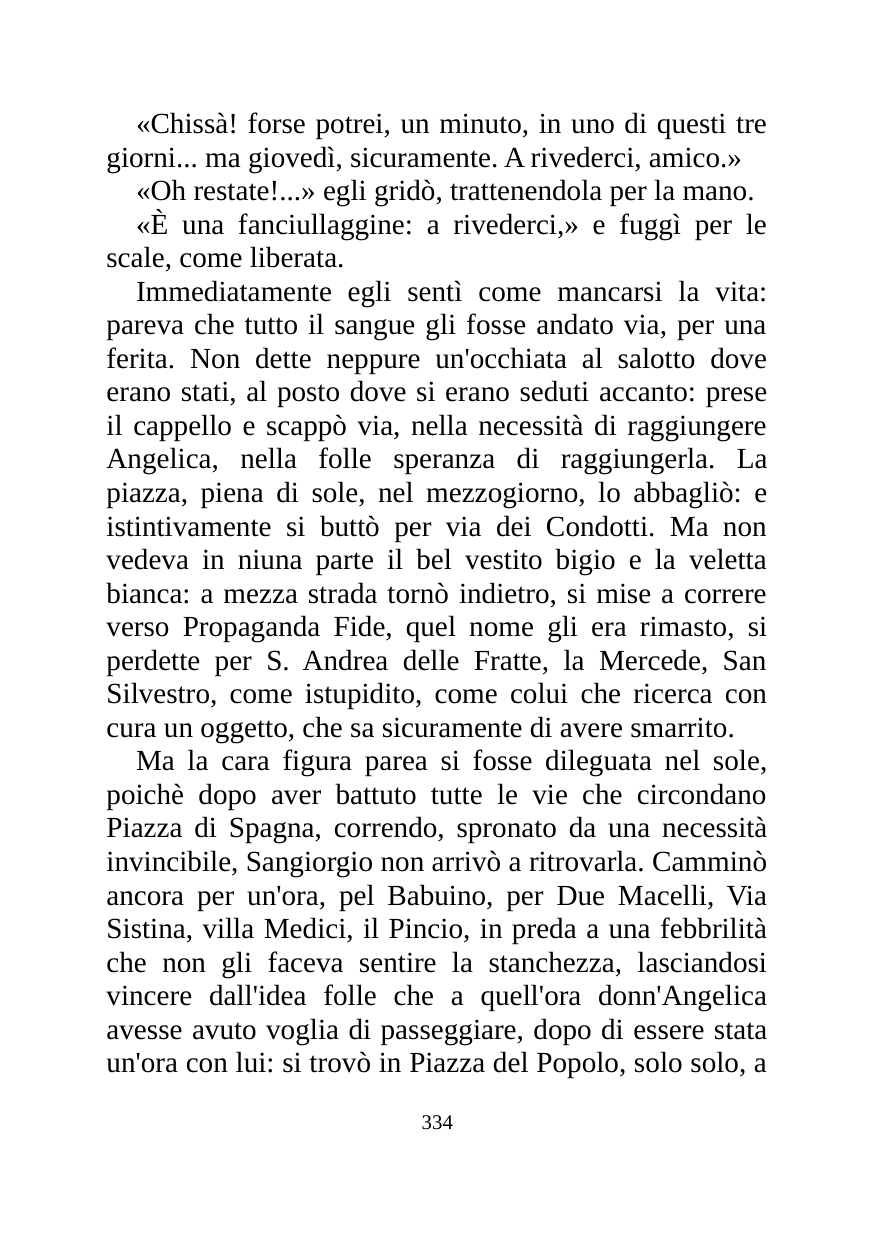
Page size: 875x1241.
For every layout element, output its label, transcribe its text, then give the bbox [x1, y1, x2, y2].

text «Chissà! forse potrei, un minuto, in uno di questi tre giorni... ma giovedì, sicuramente. A rivederci, amico.» [106, 106, 768, 173]
text «È una fanciullaggine: a rivederci,» e fuggì per le scale, come liberata. [106, 207, 768, 274]
text «Oh restate!...» egli gridò, trattenendola per la mano. [106, 173, 768, 207]
text Ma la cara figura parea si fosse dileguata nel sole, poichè dopo aver battuto tutte le vie che circondano Piazza di Spagna, correndo, spronato da una necessità invincibile, Sangiorgio non arrivò a ritrovarla. Camminò ancora per un'ora, pel Babuino, per Due Macelli, Via Sistina, villa Medici, il Pincio, in preda a una febbrilità che non gli faceva sentire la stanchezza, lasciandosi vincere dall'idea folle che a quell'ora donn'Angelica avesse avuto voglia di passeggiare, dopo di essere stata un'ora con lui: si trovò in Piazza del Popolo, solo solo, a [106, 743, 768, 1079]
text Immediatamente egli sentì come mancarsi la vita: pareva che tutto il sangue gli fosse andato via, per una ferita. Non dette neppure un'occhiata al salotto dove erano stati, al posto dove si erano seduti accanto: prese il cappello e scappò via, nella necessità di raggiungere Angelica, nella folle speranza di raggiungerla. La piazza, piena di sole, nel mezzogiorno, lo abbagliò: e istintivamente si buttò per via dei Condotti. Ma non vedeva in niuna parte il bel vestito bigio e la veletta bianca: a mezza strada tornò indietro, si mise a correre verso Propaganda Fide, quel nome gli era rimasto, si perdette per S. Andrea delle Fratte, la Mercede, San Silvestro, come istupidito, come colui che ricerca con cura un oggetto, che sa sicuramente di avere smarrito. [106, 274, 768, 743]
